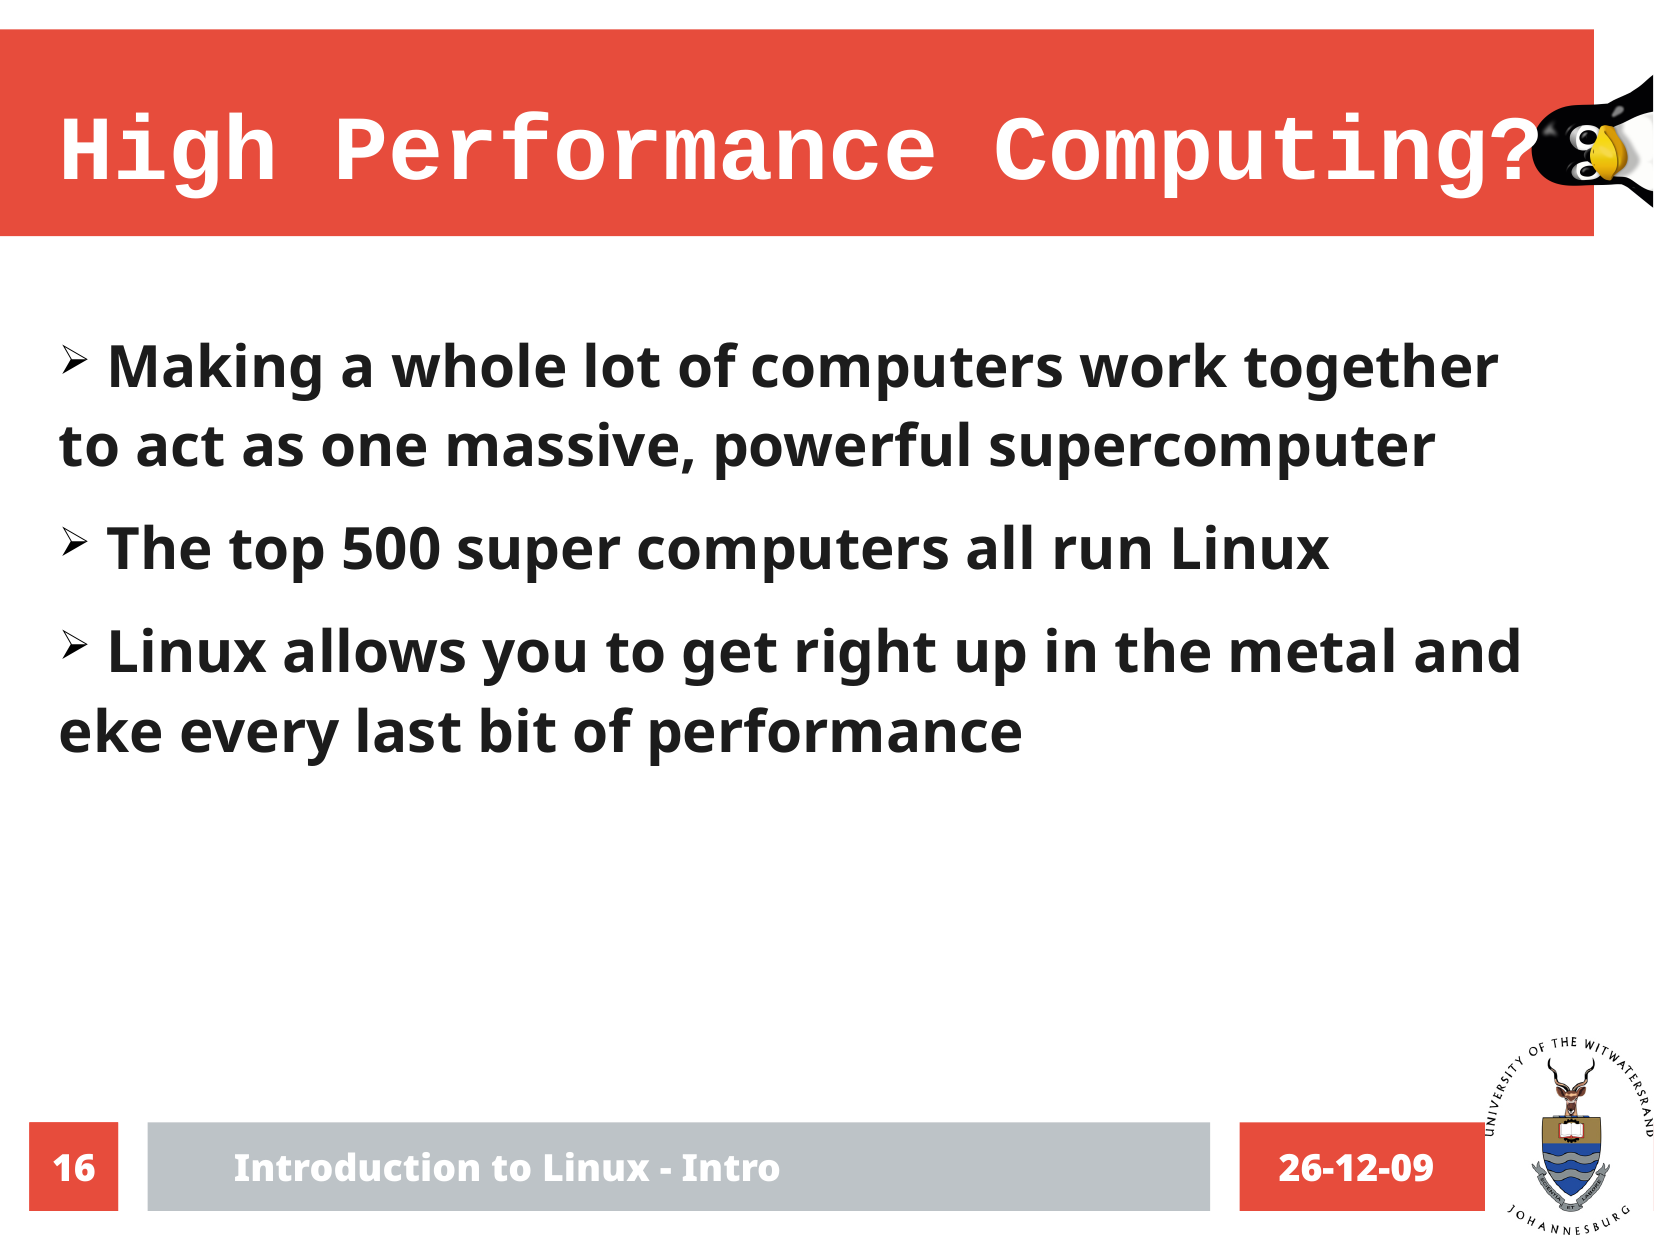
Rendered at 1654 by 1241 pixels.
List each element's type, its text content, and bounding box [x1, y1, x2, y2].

picture [1514, 23, 1654, 276]
list Making a whole lot of computers work together to act as one massive, powerful supercomputer The top 500 super computers all run Linux Linux allows you to get right up in the metal and eke every last bit of performance [58, 324, 1565, 1093]
picture [1485, 1037, 1654, 1235]
title High Performance Computing? [58, 59, 1594, 207]
